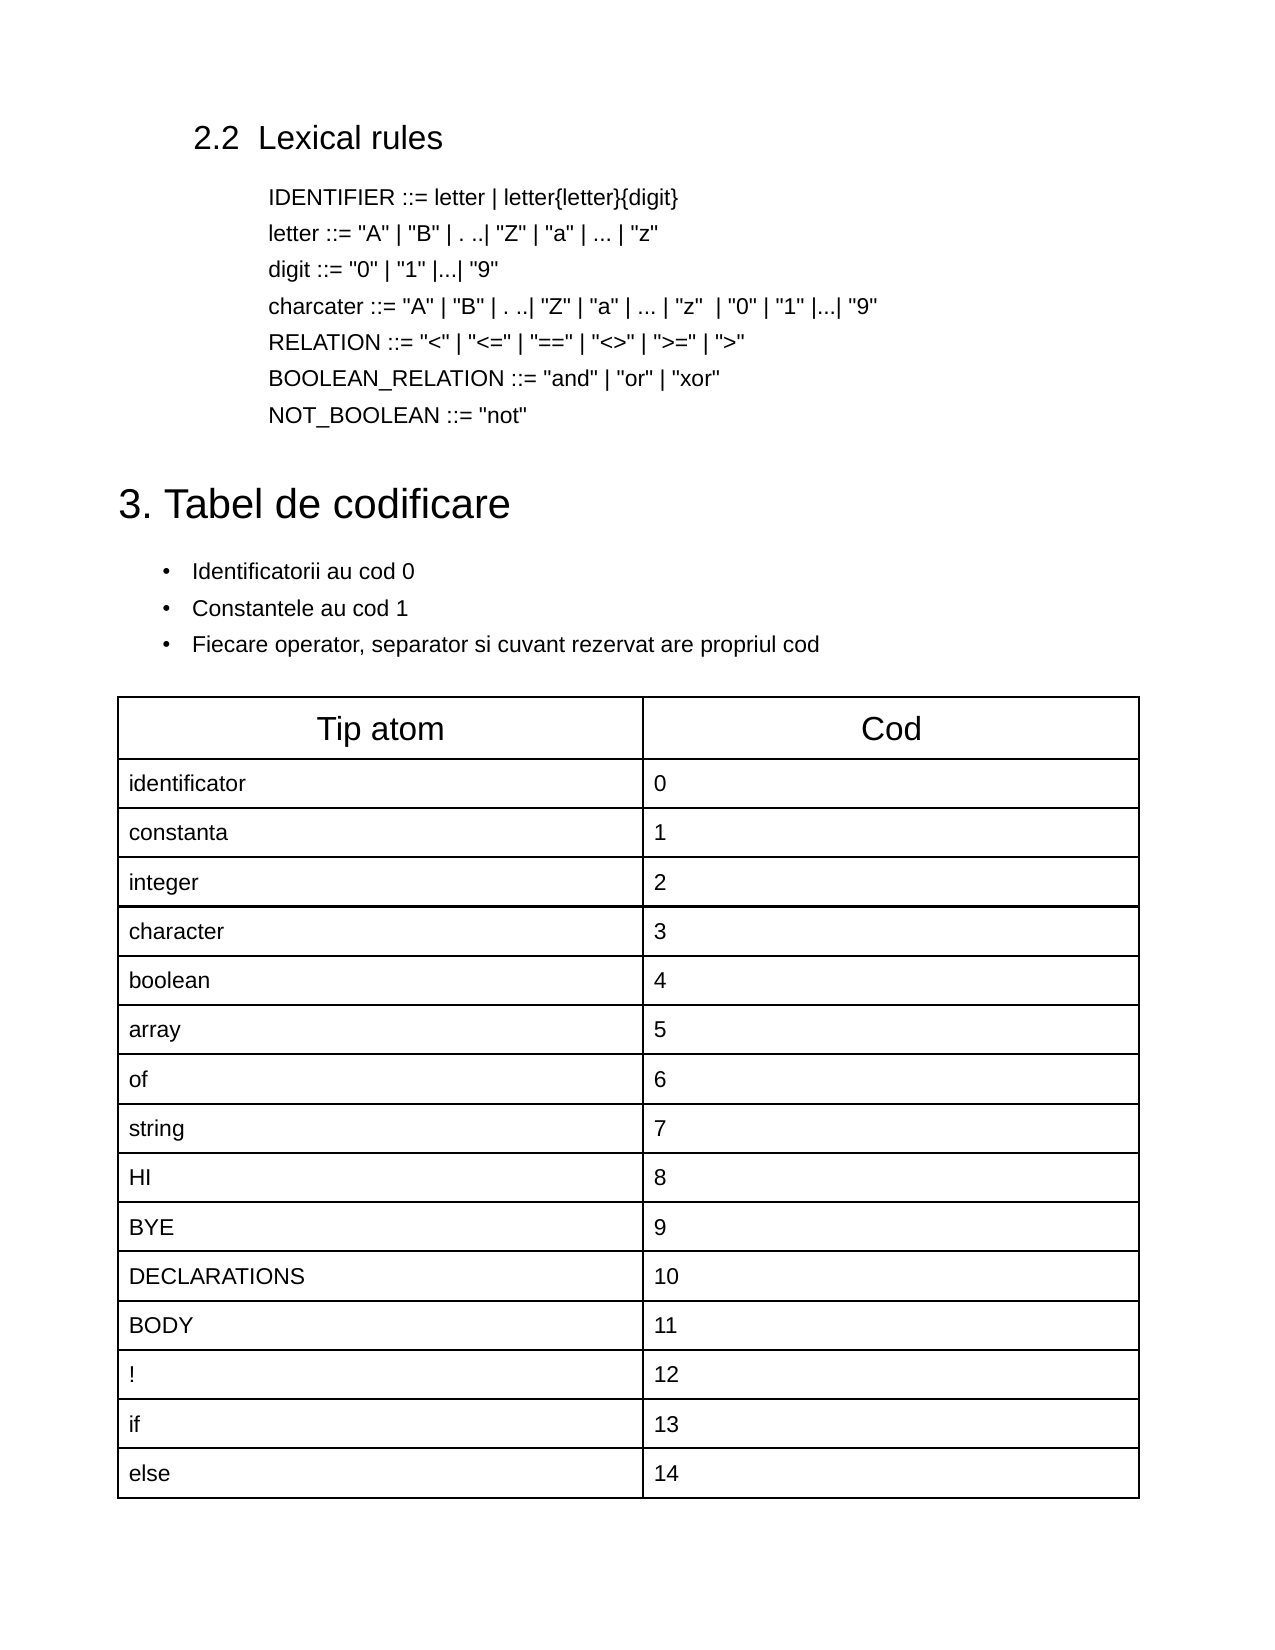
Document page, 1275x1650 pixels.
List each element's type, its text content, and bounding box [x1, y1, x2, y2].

table_cell boolean [119, 957, 642, 1004]
table_cell integer [119, 858, 642, 905]
table_cell 13 [644, 1400, 1138, 1447]
table_cell string [119, 1105, 642, 1152]
table_cell of [119, 1055, 642, 1102]
text digit ::= "0" | "1" |...| "9" [268, 256, 1157, 283]
table_cell BODY [119, 1302, 642, 1349]
table_cell array [119, 1006, 642, 1053]
table_header Cod [644, 698, 1138, 757]
text NOT_BOOLEAN ::= "not" [268, 402, 1157, 428]
table_cell 11 [644, 1302, 1138, 1349]
table_header Tip atom [119, 698, 642, 757]
table_cell 2 [644, 858, 1138, 905]
table_cell 3 [644, 908, 1138, 954]
table_cell 5 [644, 1006, 1138, 1053]
table_cell BYE [119, 1203, 642, 1250]
subtitle 2.2 Lexical rules [193, 118, 1157, 157]
table_cell 0 [644, 760, 1138, 807]
list Fiecare operator, separator si cuvant rezervat are propriul cod [162, 631, 1157, 657]
table_cell DECLARATIONS [119, 1252, 642, 1299]
subtitle 3. Tabel de codificare [118, 480, 1157, 528]
text letter ::= "A" | "B" | . ..| "Z" | "a" | ... | "z" [268, 220, 1157, 246]
table_cell 9 [644, 1203, 1138, 1250]
text BOOLEAN_RELATION ::= "and" | "or" | "xor" [268, 365, 1157, 392]
text IDENTIFIER ::= letter | letter{letter}{digit} [268, 184, 1157, 210]
table_cell 10 [644, 1252, 1138, 1299]
table_cell HI [119, 1154, 642, 1201]
table_cell character [119, 908, 642, 954]
table_cell 6 [644, 1055, 1138, 1102]
list Identificatorii au cod 0 [162, 558, 1157, 585]
table_cell ! [119, 1351, 642, 1398]
text RELATION ::= "<" | "<=" | "==" | "<>" | ">=" | ">" [268, 329, 1157, 355]
table_cell else [119, 1449, 642, 1497]
table_cell identificator [119, 760, 642, 807]
table_cell 4 [644, 957, 1138, 1004]
table_cell if [119, 1400, 642, 1447]
table_cell constanta [119, 809, 642, 856]
text charcater ::= "A" | "B" | . ..| "Z" | "a" | ... | "z" | "0" | "1" |...| "9" [268, 293, 1157, 319]
list Constantele au cod 1 [162, 595, 1157, 621]
table_cell 1 [644, 809, 1138, 856]
table_cell 8 [644, 1154, 1138, 1201]
table_cell 12 [644, 1351, 1138, 1398]
table_cell 7 [644, 1105, 1138, 1152]
table_cell 14 [644, 1449, 1138, 1497]
